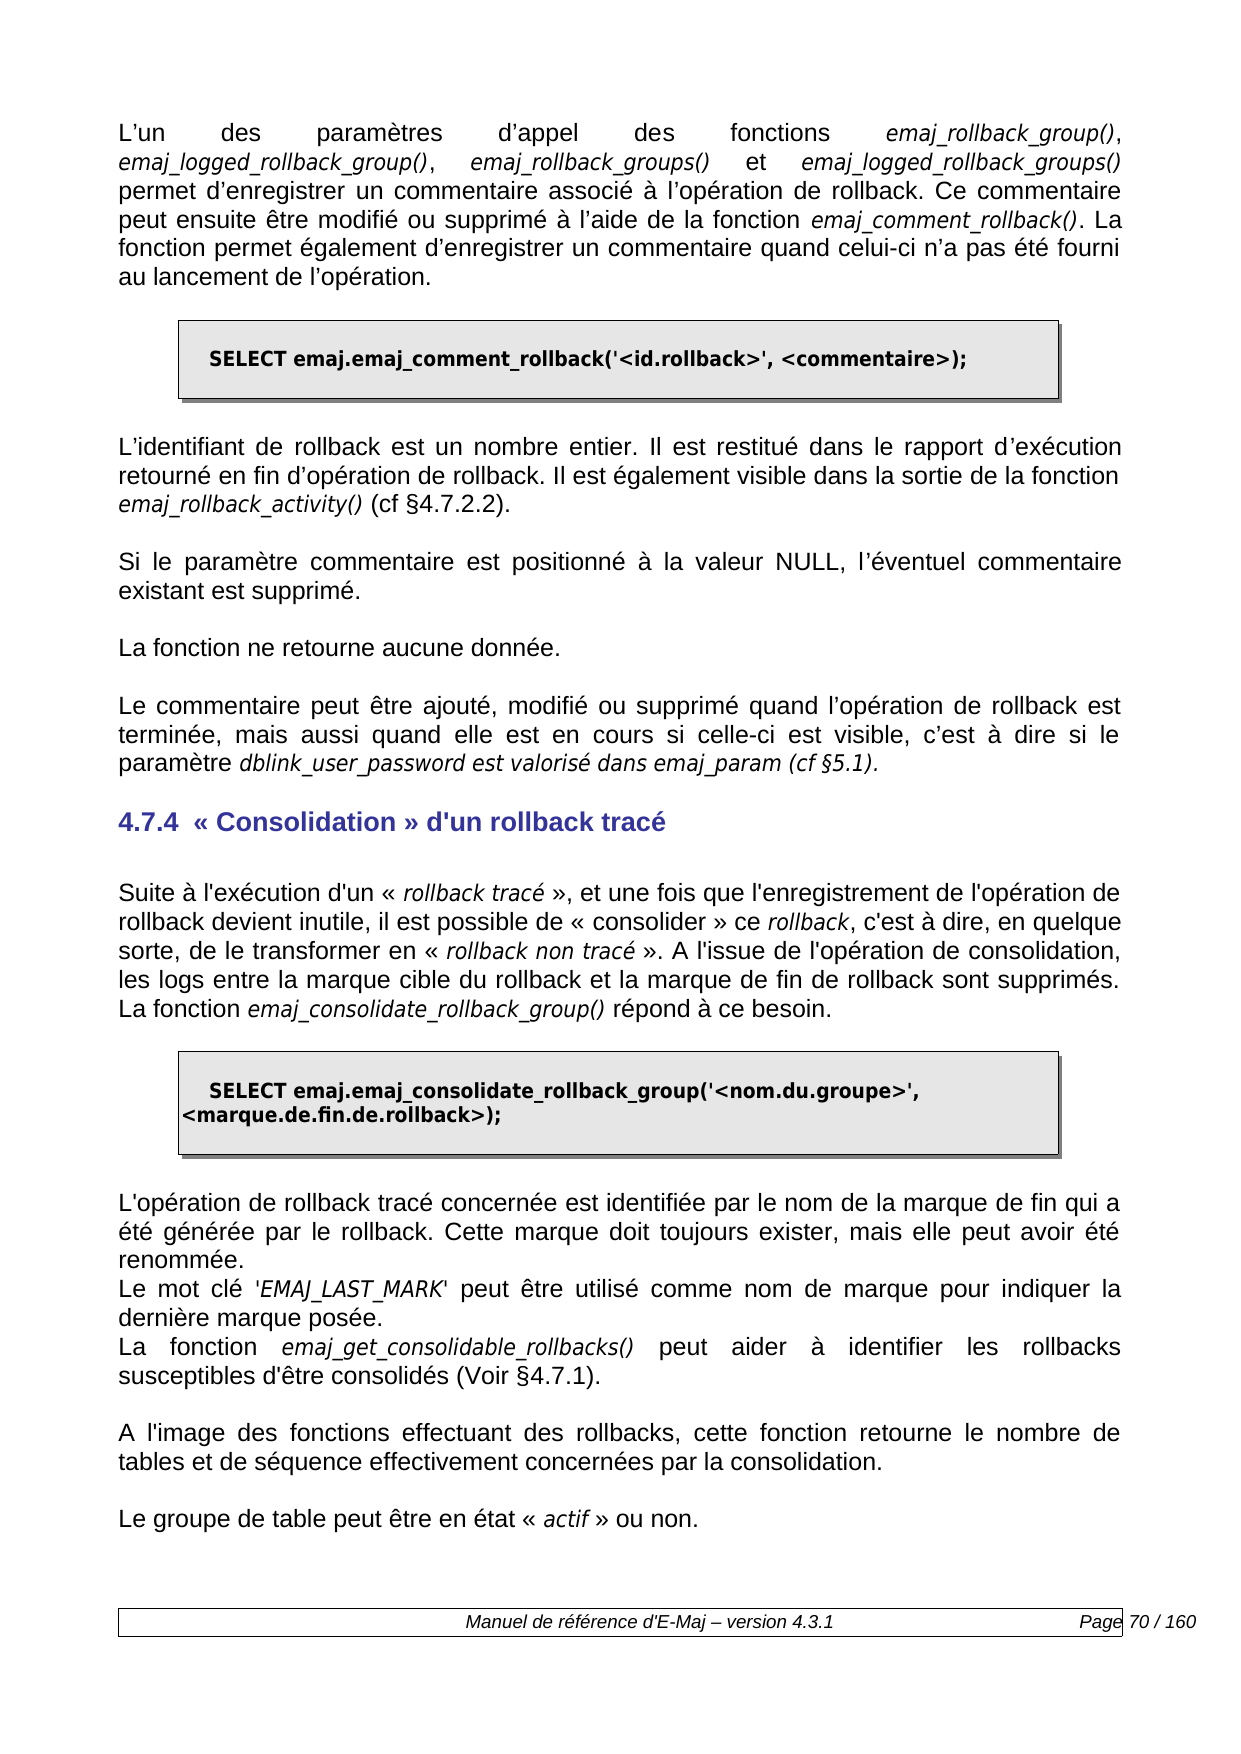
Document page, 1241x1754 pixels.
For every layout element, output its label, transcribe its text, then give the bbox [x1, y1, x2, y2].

text Le groupe de table peut être en état « actif » ou non. [118, 1504, 1122, 1533]
text L'opération de rollback tracé concernée est identifiée par le nom de la marque de fin qui a été générée par le rollback. Cette marque doit toujours exister, mais elle peut avoir été renommée. [118, 1188, 1122, 1274]
text SELECT emaj.emaj_comment_rollback('<id.rollback>', <commentaire>); [179, 344, 1058, 368]
text Le commentaire peut être ajouté, modifié ou supprimé quand l’opération de rollback est terminée, mais aussi quand elle est en cours si celle-ci est visible, c’est à dire si le paramètre dblink_user_password est valorisé dans emaj_param (cf §5.1). [118, 691, 1122, 777]
text Si le paramètre commentaire est positionné à la valeur NULL, l’éventuel commentaire existant est supprimé. [118, 547, 1122, 604]
text L’un des paramètres d’appel des fonctions emaj_rollback_group(), emaj_logged_rollback_group(), emaj_rollback_groups() et emaj_logged_rollback_groups() permet d’enregistrer un commentaire associé à l’opération de rollback. Ce commentaire peut ensuite être modifié ou supprimé à l’aide de la fonction emaj_comment_rollback(). La fonction permet également d’enregistrer un commentaire quand celui-ci n’a pas été fourni au lancement de l’opération. [118, 118, 1122, 291]
text L’identifiant de rollback est un nombre entier. Il est restitué dans le rapport d’exécution retourné en fin d’opération de rollback. Il est également visible dans la sortie de la fonction emaj_rollback_activity() (cf §4.7.2.2). [118, 432, 1122, 518]
text La fonction emaj_get_consolidable_rollbacks() peut aider à identifier les rollbacks susceptibles d'être consolidés (Voir §4.7.1). [118, 1332, 1122, 1389]
text Suite à l'exécution d'un « rollback tracé », et une fois que l'enregistrement de l'opération de rollback devient inutile, il est possible de « consolider » ce rollback, c'est à dire, en quelque sorte, de le transformer en « rollback non tracé ». A l'issue de l'opération de consolidation, les logs entre la marque cible du rollback et la marque de fin de rollback sont supprimés. La fonction emaj_consolidate_rollback_group() répond à ce besoin. [118, 878, 1122, 1023]
text A l'image des fonctions effectuant des rollbacks, cette fonction retourne le nombre de tables et de séquence effectivement concernées par la consolidation. [118, 1418, 1122, 1476]
text SELECT emaj.emaj_consolidate_rollback_group('<nom.du.groupe>', <marque.de.fin.de.rollback>); [179, 1076, 1058, 1124]
text La fonction ne retourne aucune donnée. [118, 633, 1122, 662]
text Le mot clé 'EMAJ_LAST_MARK' peut être utilisé comme nom de marque pour indiquer la dernière marque posée. [118, 1274, 1122, 1332]
subtitle « Consolidation » d'un rollback tracé [118, 806, 1122, 837]
